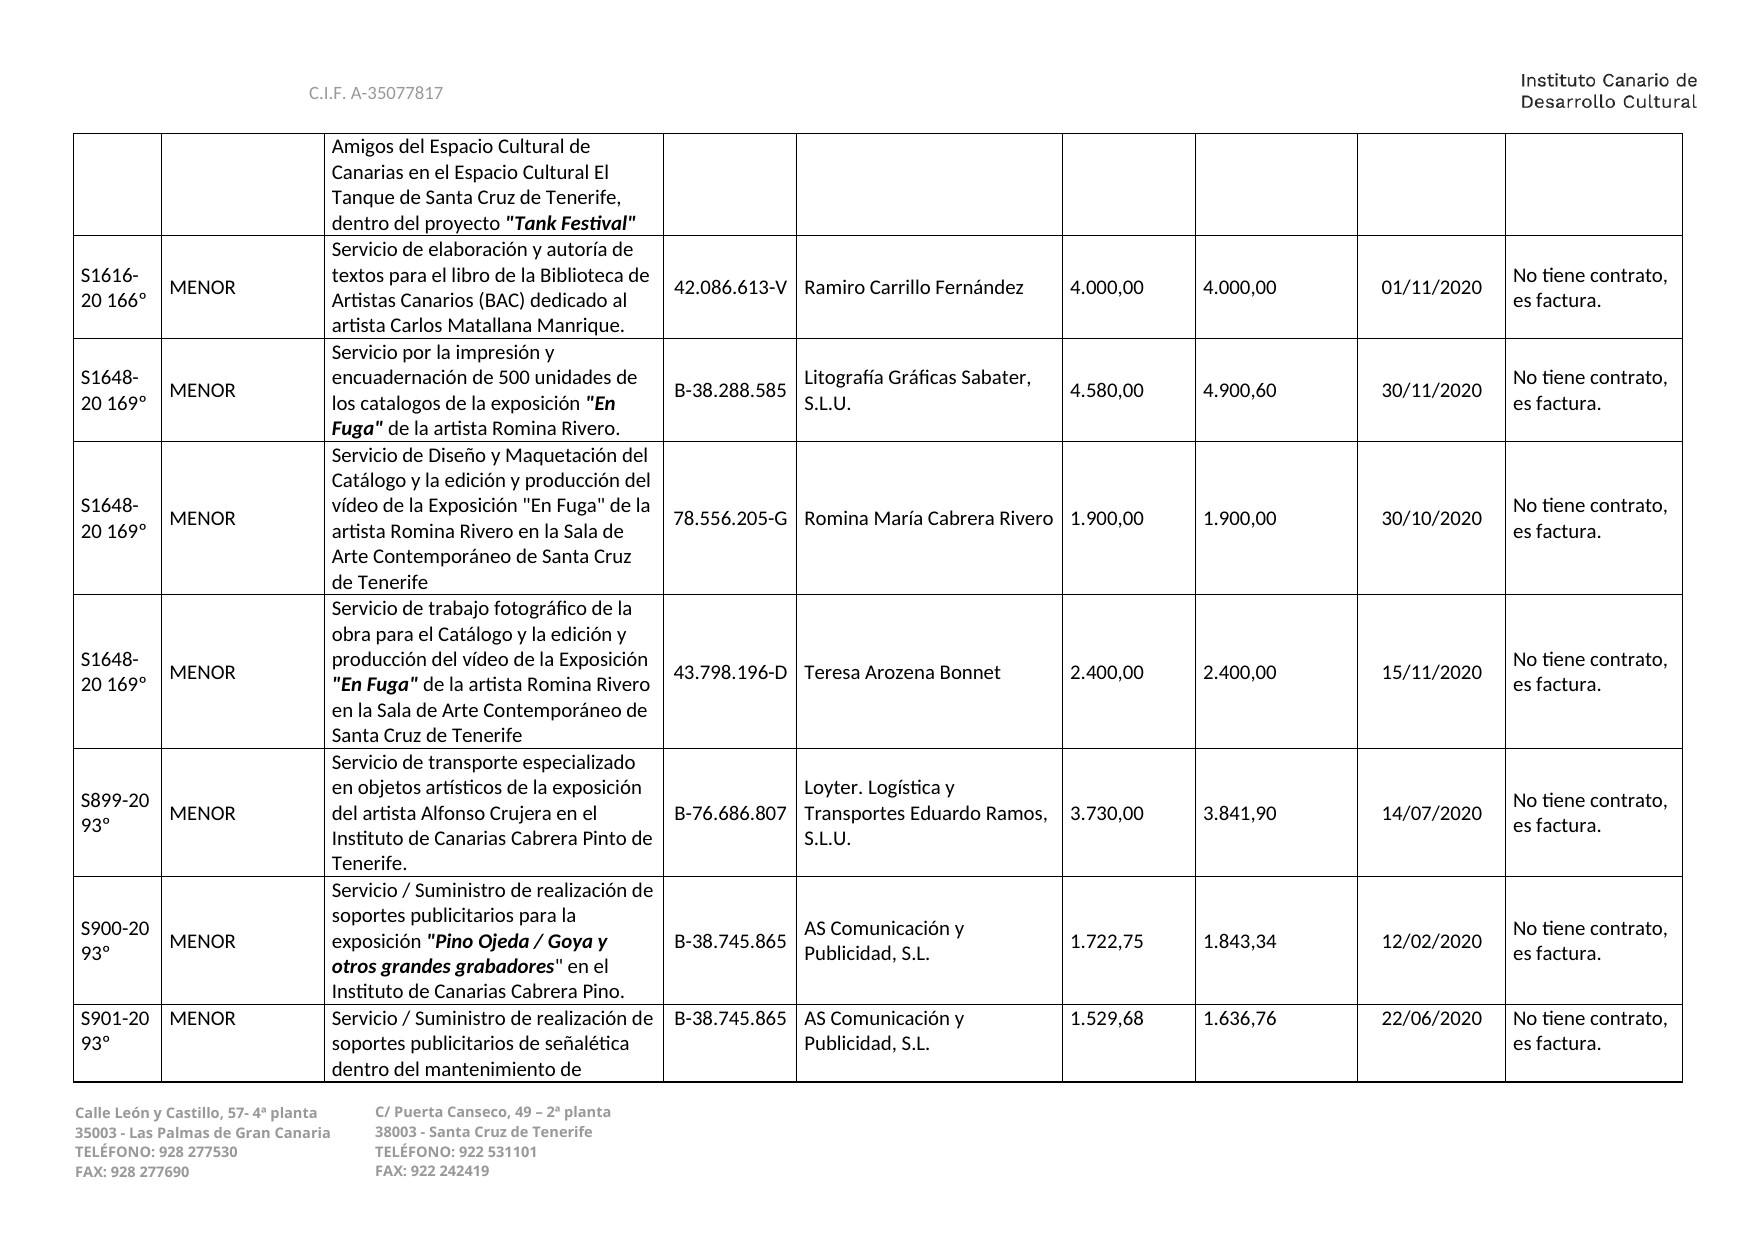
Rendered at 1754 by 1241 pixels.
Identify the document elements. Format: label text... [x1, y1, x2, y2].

table_cell No tiene contrato, es factura. [1506, 595, 1682, 748]
table_cell Servicio por la impresión y encuadernación de 500 unidades de los catalogos de la exposición "En Fuga" de la artista Romina Rivero. [325, 339, 663, 441]
table_cell [797, 134, 1062, 235]
table_cell S901-20 93º [74, 1005, 161, 1081]
table_cell 4.580,00 [1063, 339, 1195, 441]
table_cell MENOR [162, 339, 324, 441]
table_cell 1.636,76 [1196, 1005, 1357, 1081]
table_cell 14/07/2020 [1358, 749, 1505, 876]
table_cell AS Comunicación y Publicidad, S.L. [797, 877, 1062, 1004]
table_cell Servicio de elaboración y autoría de textos para el libro de la Biblioteca de Artistas Canarios (BAC) dedicado al artista Carlos Matallana Manrique. [325, 236, 663, 338]
table_cell Servicio / Suministro de realización de soportes publicitarios para la exposición "Pino Ojeda / Goya y otros grandes grabadores" en el Instituto de Canarias Cabrera Pino. [325, 877, 663, 1004]
table_cell Litografía Gráficas Sabater, S.L.U. [797, 339, 1062, 441]
table_cell [162, 134, 324, 235]
table_cell Romina María Cabrera Rivero [797, 442, 1062, 594]
table_cell No tiene contrato, es factura. [1506, 749, 1682, 876]
table_cell 78.556.205-G [664, 442, 796, 594]
table_cell [1506, 134, 1682, 235]
table_cell Servicio de transporte especializado en objetos artísticos de la exposición del artista Alfonso Crujera en el Instituto de Canarias Cabrera Pinto de Tenerife. [325, 749, 663, 876]
table_cell No tiene contrato, es factura. [1506, 442, 1682, 594]
table_cell [1358, 134, 1505, 235]
table_cell MENOR [162, 236, 324, 338]
table_cell 1.843,34 [1196, 877, 1357, 1004]
table_cell 1.722,75 [1063, 877, 1195, 1004]
table_cell MENOR [162, 595, 324, 748]
table_cell 4.000,00 [1196, 236, 1357, 338]
table_cell 3.841,90 [1196, 749, 1357, 876]
table_cell S1648-20 169º [74, 595, 161, 748]
table_cell 15/11/2020 [1358, 595, 1505, 748]
table_cell 43.798.196-D [664, 595, 796, 748]
table_cell B-38.745.865 [664, 877, 796, 1004]
table_cell No tiene contrato, es factura. [1506, 339, 1682, 441]
table_cell 1.900,00 [1196, 442, 1357, 594]
table_cell No tiene contrato, es factura. [1506, 236, 1682, 338]
table_cell [1196, 134, 1357, 235]
table_cell S900-20 93º [74, 877, 161, 1004]
table_cell [664, 134, 796, 235]
table_cell 3.730,00 [1063, 749, 1195, 876]
table_cell No tiene contrato, es factura. [1506, 1005, 1682, 1081]
table_cell Servicio de Diseño y Maquetación del Catálogo y la edición y producción del vídeo de la Exposición "En Fuga" de la artista Romina Rivero en la Sala de Arte Contemporáneo de Santa Cruz de Tenerife [325, 442, 663, 594]
table_cell Teresa Arozena Bonnet [797, 595, 1062, 748]
table_cell 22/06/2020 [1358, 1005, 1505, 1081]
table_cell B-76.686.807 [664, 749, 796, 876]
table_cell S1648-20 169º [74, 339, 161, 441]
table_cell [74, 134, 161, 235]
table_cell MENOR [162, 749, 324, 876]
table_cell 4.000,00 [1063, 236, 1195, 338]
table_cell MENOR [162, 442, 324, 594]
table_cell 12/02/2020 [1358, 877, 1505, 1004]
table_cell 42.086.613-V [664, 236, 796, 338]
table_cell MENOR [162, 1005, 324, 1081]
table_cell Ramiro Carrillo Fernández [797, 236, 1062, 338]
table_cell B-38.288.585 [664, 339, 796, 441]
table_cell No tiene contrato, es factura. [1506, 877, 1682, 1004]
table_cell 2.400,00 [1196, 595, 1357, 748]
table_cell Servicio / Suministro de realización de soportes publicitarios de señalética dentro del mantenimiento de [325, 1005, 663, 1081]
table_cell Servicio de trabajo fotográfico de la obra para el Catálogo y la edición y producción del vídeo de la Exposición "En Fuga" de la artista Romina Rivero en la Sala de Arte Contemporáneo de Santa Cruz de Tenerife [325, 595, 663, 748]
table_cell B-38.745.865 [664, 1005, 796, 1081]
table_cell 30/11/2020 [1358, 339, 1505, 441]
table_cell MENOR [162, 877, 324, 1004]
table_cell Loyter. Logística y Transportes Eduardo Ramos, S.L.U. [797, 749, 1062, 876]
table_cell Amigos del Espacio Cultural de Canarias en el Espacio Cultural El Tanque de Santa Cruz de Tenerife, dentro del proyecto "Tank Festival" [325, 134, 663, 235]
table_cell 30/10/2020 [1358, 442, 1505, 594]
table_cell S899-20 93º [74, 749, 161, 876]
table_cell 2.400,00 [1063, 595, 1195, 748]
table_cell 01/11/2020 [1358, 236, 1505, 338]
table_cell [1063, 134, 1195, 235]
table_cell S1616-20 166º [74, 236, 161, 338]
table_cell S1648-20 169º [74, 442, 161, 594]
table_cell AS Comunicación y Publicidad, S.L. [797, 1005, 1062, 1081]
table_cell 1.529,68 [1063, 1005, 1195, 1081]
table_cell 4.900,60 [1196, 339, 1357, 441]
table_cell 1.900,00 [1063, 442, 1195, 594]
